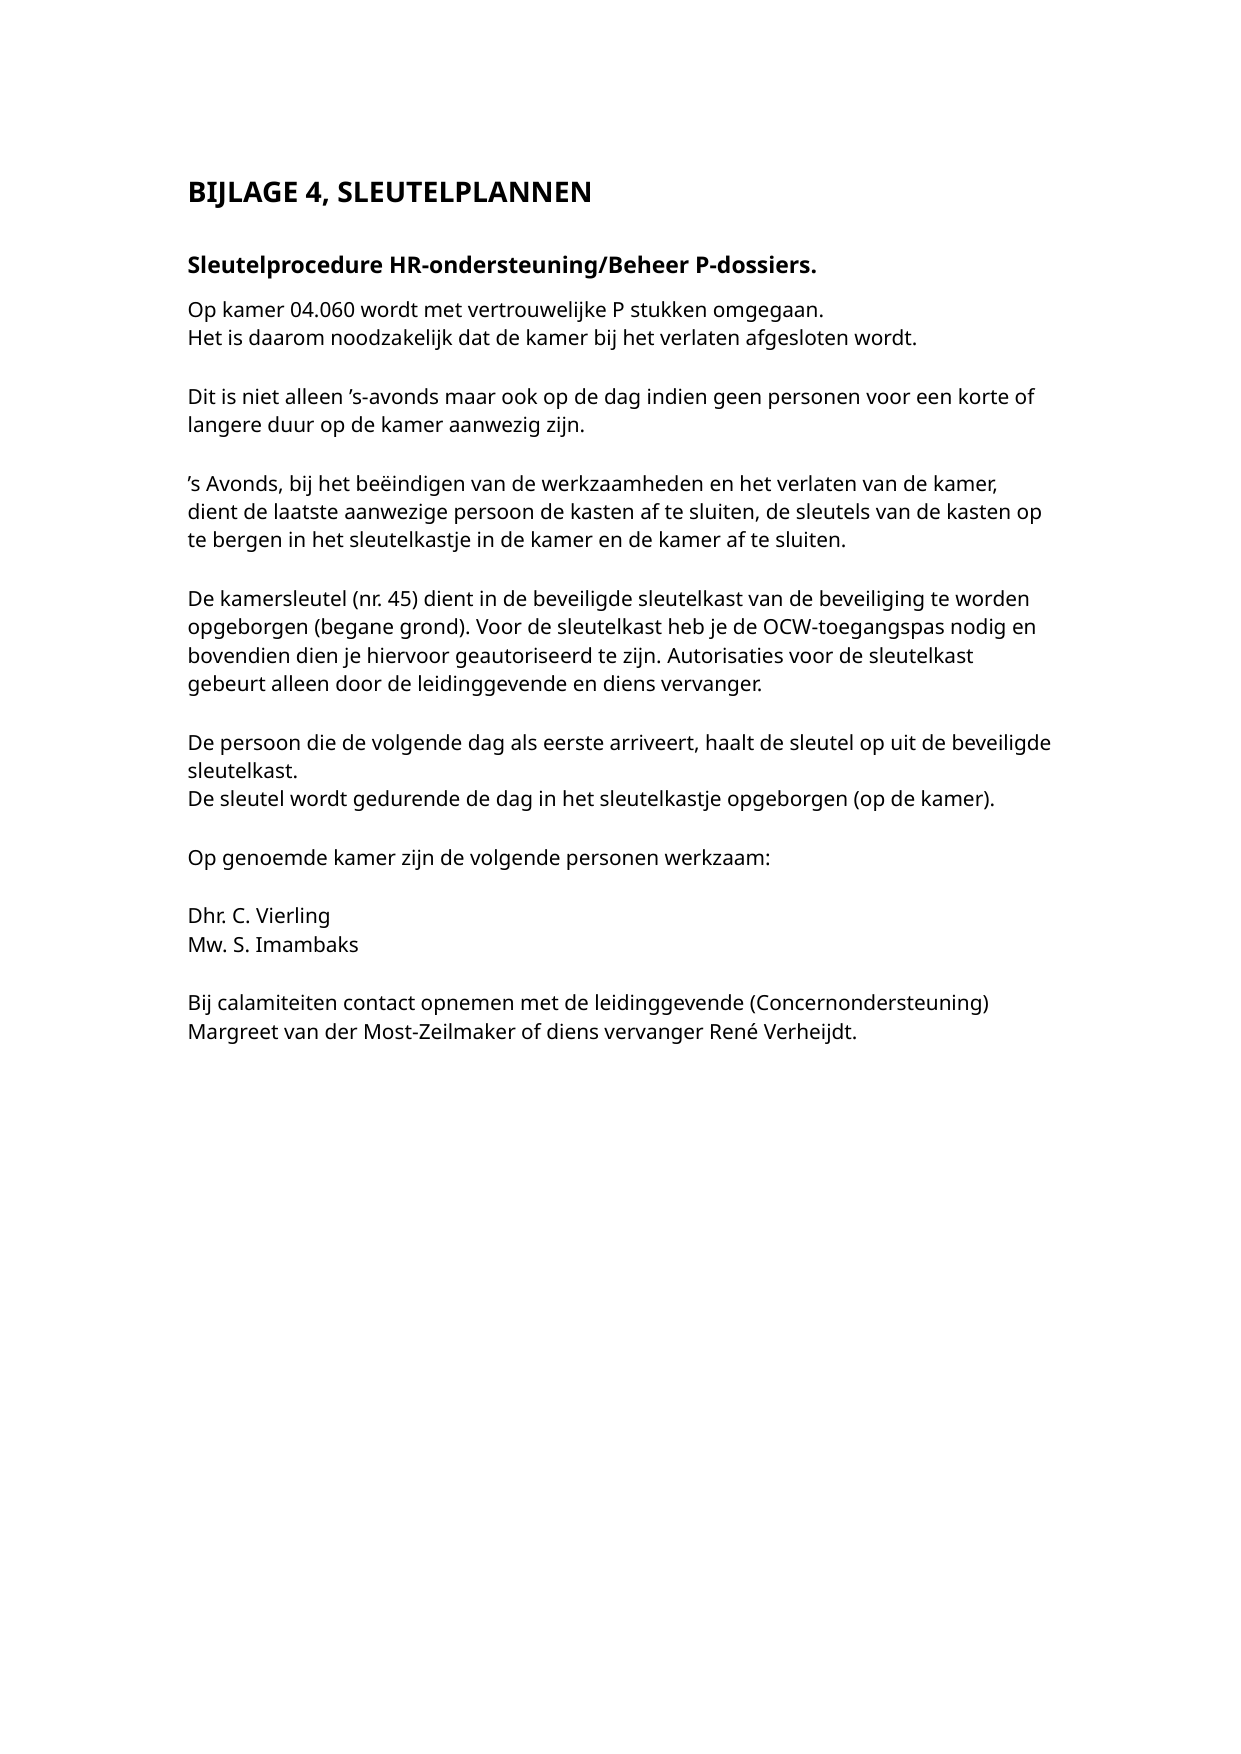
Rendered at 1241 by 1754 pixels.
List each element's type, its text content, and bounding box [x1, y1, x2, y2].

text Op genoemde kamer zijn de volgende personen werkzaam: [187, 843, 1053, 871]
text De sleutel wordt gedurende de dag in het sleutelkastje opgeborgen (op de kamer). [187, 784, 1053, 813]
text Dit is niet alleen ’s-avonds maar ook op de dag indien geen personen voor een korte of langere duur op de kamer aanwezig zijn. [187, 382, 1053, 439]
text Bij calamiteiten contact opnemen met de leidinggevende (Concernondersteuning) [187, 988, 1053, 1017]
text De kamersleutel (nr. 45) dient in de beveiligde sleutelkast van de beveiliging te worden opgeborgen (begane grond). Voor de sleutelkast heb je de OCW-toegangspas nodig en bovendien dien je hiervoor geautoriseerd te zijn. Autorisaties voor de sleutelkast gebeurt alleen door de leidinggevende en diens vervanger. [187, 584, 1053, 698]
text Het is daarom noodzakelijk dat de kamer bij het verlaten afgesloten wordt. [187, 323, 1053, 352]
text De persoon die de volgende dag als eerste arriveert, haalt de sleutel op uit de beveiligde [187, 728, 1053, 756]
text sleutelkast. [187, 756, 1053, 784]
text Op kamer 04.060 wordt met vertrouwelijke P stukken omgegaan. [187, 295, 1053, 323]
text Mw. S. Imambaks [187, 930, 1053, 958]
subtitle Sleutelprocedure HR-ondersteuning/Beheer P-dossiers. [187, 249, 1053, 280]
text ’s Avonds, bij het beëindigen van de werkzaamheden en het verlaten van de kamer, dient de laatste aanwezige persoon de kasten af te sluiten, de sleutels van de kasten op te bergen in het sleutelkastje in de kamer en de kamer af te sluiten. [187, 469, 1053, 554]
text Margreet van der Most-Zeilmaker of diens vervanger René Verheijdt. [187, 1017, 1053, 1045]
text Dhr. C. Vierling [187, 901, 1053, 930]
subtitle BIJLAGE 4, SLEUTELPLANNEN [187, 172, 1053, 211]
